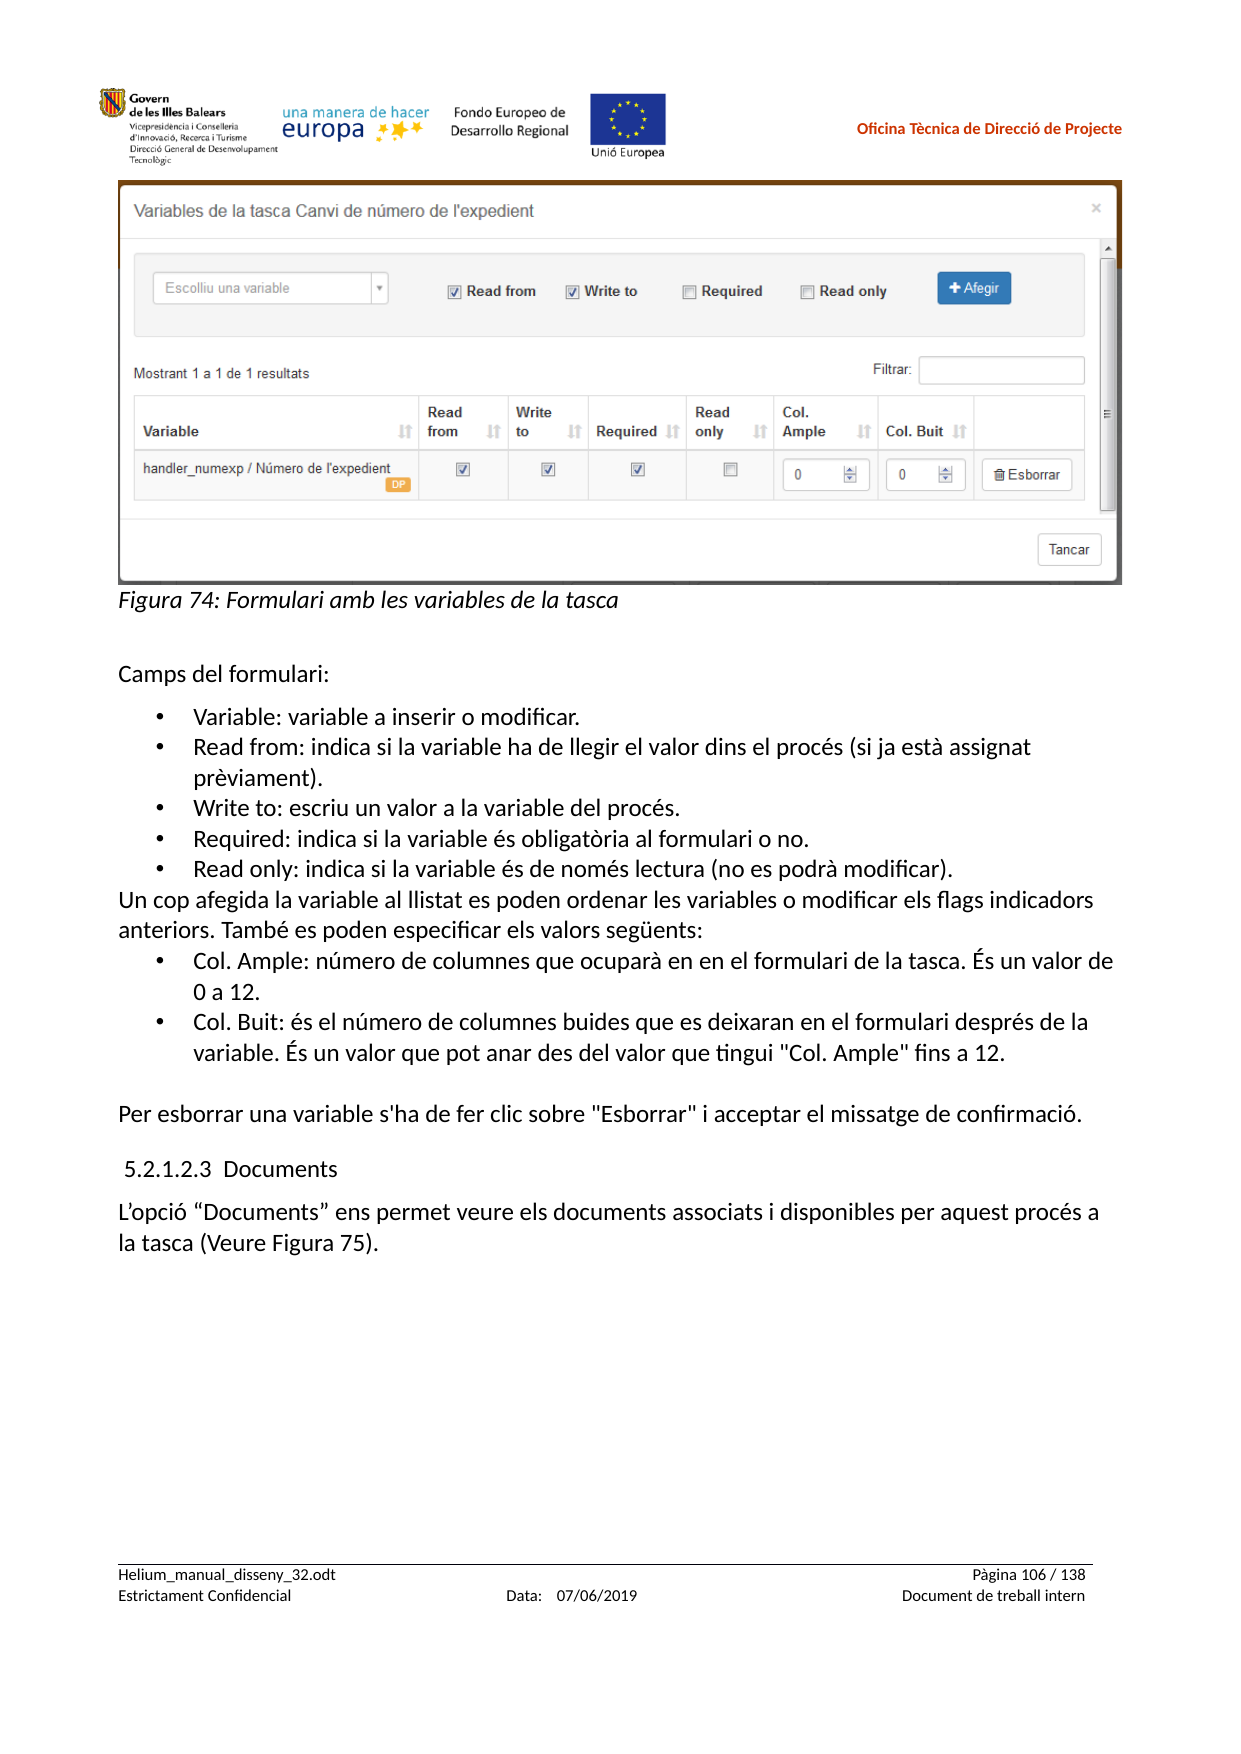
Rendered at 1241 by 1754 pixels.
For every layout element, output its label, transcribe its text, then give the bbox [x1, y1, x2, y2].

list Write to: escriu un valor a la variable del procés. [156, 793, 1122, 823]
text Figura 74: Formulari amb les variables de la tasca [118, 585, 1122, 615]
list Read from: indica si la variable ha de llegir el valor dins el procés (si ja està assignat prèviament). [156, 732, 1122, 793]
text L’opció “Documents” ens permet veure els documents associats i disponibles per aquest procés a la tasca (Veure Figura 75). [118, 1196, 1122, 1257]
picture [118, 180, 1123, 585]
text Per esborrar una variable s'ha de fer clic sobre "Esborrar" i acceptar el missatge de confirmació. [118, 1098, 1122, 1128]
list Col. Ample: número de columnes que ocuparà en en el formulari de la tasca. És un valor de 0 a 12. [156, 945, 1122, 1006]
text Camps del formulari: [118, 658, 1122, 688]
list Read only: indica si la variable és de només lectura (no es podrà modificar). [156, 854, 1122, 884]
list Required: indica si la variable és obligatòria al formulari o no. [156, 823, 1122, 854]
subtitle Documents [118, 1153, 1122, 1184]
list Variable: variable a inserir o modificar. [156, 701, 1122, 732]
list Col. Buit: és el número de columnes buides que es deixaran en el formulari després de la variable. És un valor que pot anar des del valor que tingui "Col. Ample" fins a 12. [156, 1006, 1122, 1067]
text Un cop afegida la variable al llistat es poden ordenar les variables o modificar els flags indicadors anteriors. També es poden especificar els valors següents: [118, 884, 1122, 945]
picture [99, 87, 668, 166]
